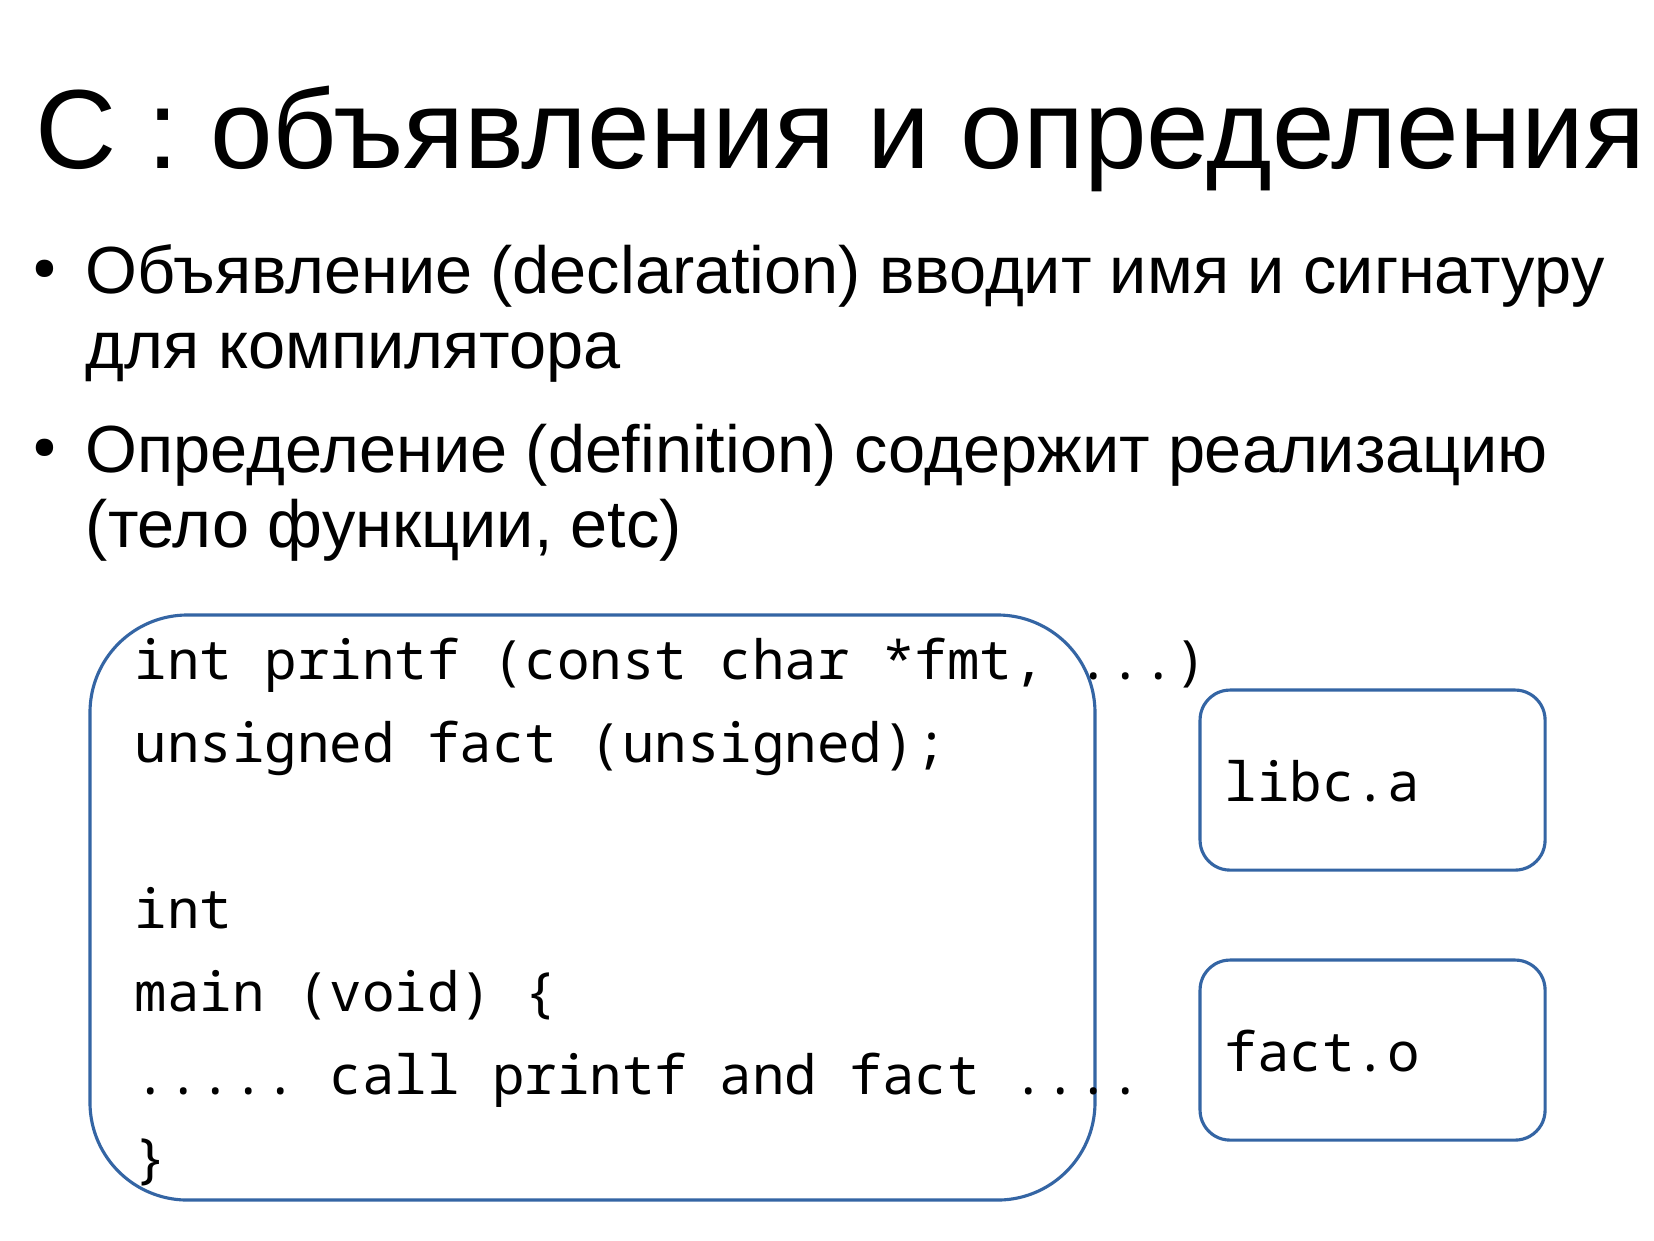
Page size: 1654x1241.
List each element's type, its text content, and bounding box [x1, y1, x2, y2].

text_box int printf (const char *fmt, ...) unsigned fact (unsigned); int main (void) { ..... call printf and fact .... } [90, 615, 1096, 1201]
title C : объявления и определения [30, 26, 1651, 234]
text_box fact.o [1200, 960, 1546, 1141]
list Объявление (declaration) вводит имя и сигнатуру для компилятора Определение (definition) содержит реализацию (тело функции, etc) [15, 233, 1650, 586]
text_box libc.a [1200, 690, 1546, 871]
